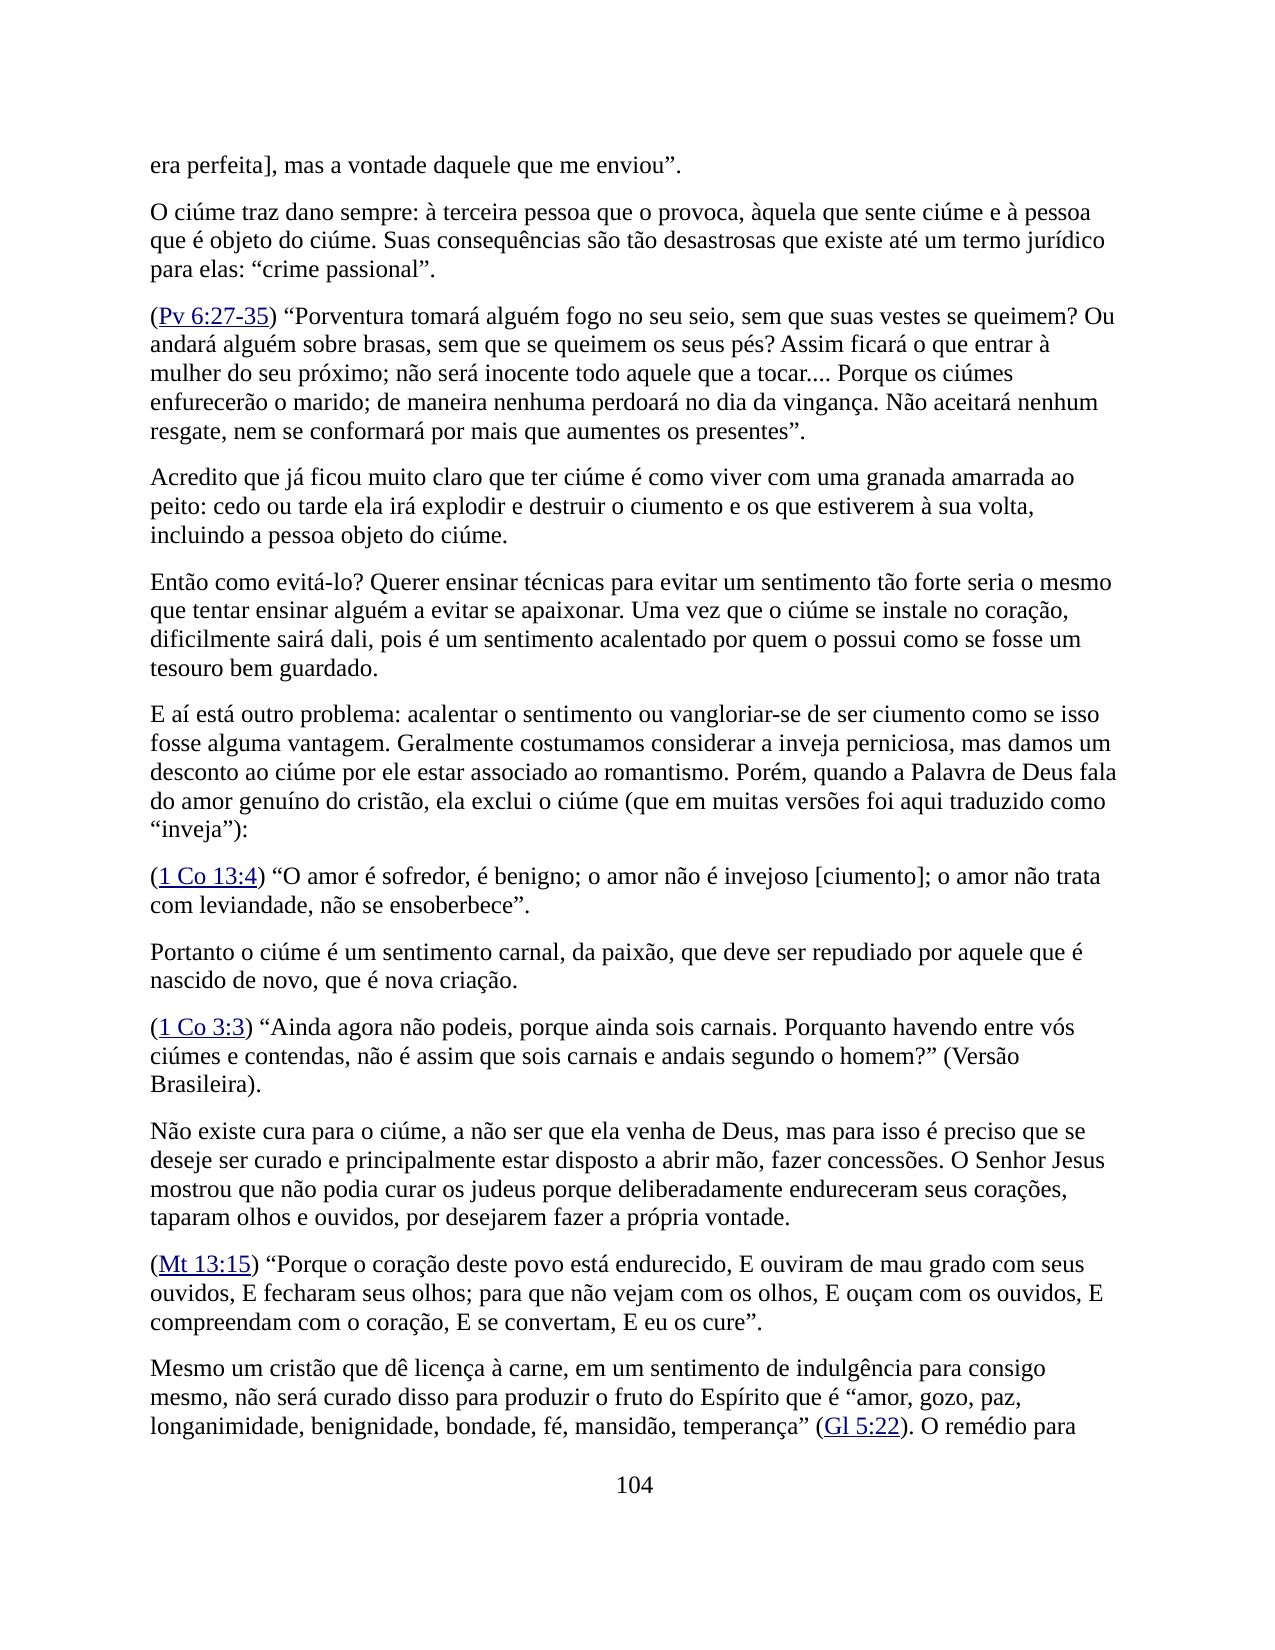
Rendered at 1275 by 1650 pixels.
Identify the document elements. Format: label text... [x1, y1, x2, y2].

text Então como evitá-lo? Querer ensinar técnicas para evitar um sentimento tão forte seria o mesmo que tentar ensinar alguém a evitar se apaixonar. Uma vez que o ciúme se instale no coração, dificilmente sairá dali, pois é um sentimento acalentado por quem o possui como se fosse um tesouro bem guardado. [150, 567, 1125, 682]
text Mesmo um cristão que dê licença à carne, em um sentimento de indulgência para consigo mesmo, não será curado disso para produzir o fruto do Espírito que é “amor, gozo, paz, longanimidade, benignidade, bondade, fé, mansidão, temperança” (Gl 5:22). O remédio para [150, 1353, 1125, 1439]
text (1 Co 13:4) “O amor é sofredor, é benigno; o amor não é invejoso [ciumento]; o amor não trata com leviandade, não se ensoberbece”. [150, 861, 1125, 919]
text (Mt 13:15) “Porque o coração deste povo está endurecido, E ouviram de mau grado com seus ouvidos, E fecharam seus olhos; para que não vejam com os olhos, E ouçam com os ouvidos, E compreendam com o coração, E se convertam, E eu os cure”. [150, 1249, 1125, 1335]
text (Pv 6:27-35) “Porventura tomará alguém fogo no seu seio, sem que suas vestes se queimem? Ou andará alguém sobre brasas, sem que se queimem os seus pés? Assim ficará o que entrar à mulher do seu próximo; não será inocente todo aquele que a tocar.... Porque os ciúmes enfurecerão o marido; de maneira nenhuma perdoará no dia da vingança. Não aceitará nenhum resgate, nem se conformará por mais que aumentes os presentes”. [150, 301, 1125, 444]
text Não existe cura para o ciúme, a não ser que ela venha de Deus, mas para isso é preciso que se deseje ser curado e principalmente estar disposto a abrir mão, fazer concessões. O Senhor Jesus mostrou que não podia curar os judeus porque deliberadamente endureceram seus corações, taparam olhos e ouvidos, por desejarem fazer a própria vontade. [150, 1116, 1125, 1231]
text Acredito que já ficou muito claro que ter ciúme é como viver com uma granada amarrada ao peito: cedo ou tarde ela irá explodir e destruir o ciumento e os que estiverem à sua volta, incluindo a pessoa objeto do ciúme. [150, 462, 1125, 549]
text era perfeita], mas a vontade daquele que me enviou”. [150, 150, 1125, 179]
text Portanto o ciúme é um sentimento carnal, da paixão, que deve ser repudiado por aquele que é nascido de novo, que é nova criação. [150, 937, 1125, 994]
text O ciúme traz dano sempre: à terceira pessoa que o provoca, àquela que sente ciúme e à pessoa que é objeto do ciúme. Suas consequências são tão desastrosas que existe até um termo jurídico para elas: “crime passional”. [150, 197, 1125, 283]
text E aí está outro problema: acalentar o sentimento ou vangloriar-se de ser ciumento como se isso fosse alguma vantagem. Geralmente costumamos considerar a inveja perniciosa, mas damos um desconto ao ciúme por ele estar associado ao romantismo. Porém, quando a Palavra de Deus fala do amor genuíno do cristão, ela exclui o ciúme (que em muitas versões foi aqui traduzido como “inveja”): [150, 699, 1125, 843]
text (1 Co 3:3) “Ainda agora não podeis, porque ainda sois carnais. Porquanto havendo entre vós ciúmes e contendas, não é assim que sois carnais e andais segundo o homem?” (Versão Brasileira). [150, 1012, 1125, 1098]
